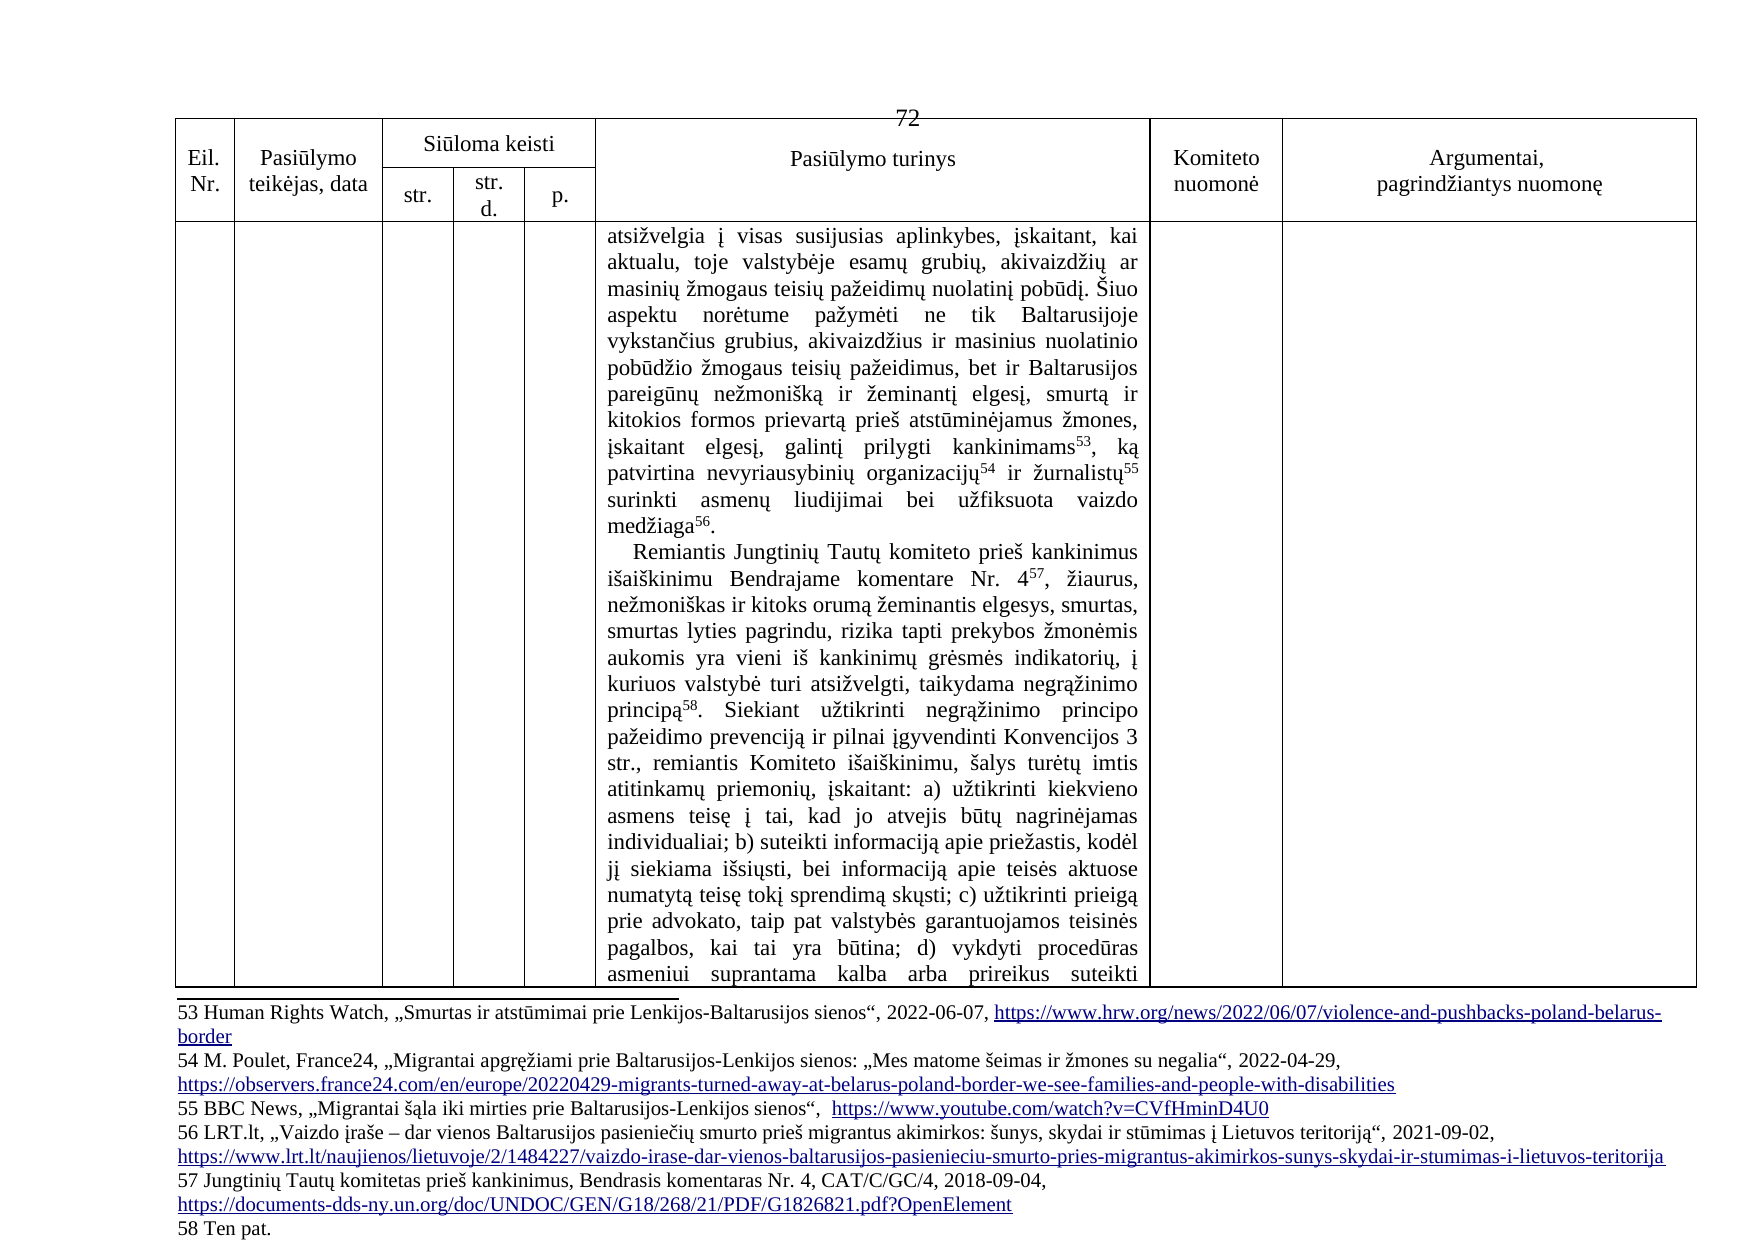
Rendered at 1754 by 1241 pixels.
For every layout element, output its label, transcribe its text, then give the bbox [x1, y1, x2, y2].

table_cell p. [525, 168, 595, 221]
table_cell [176, 222, 234, 986]
table_cell [235, 222, 382, 986]
table_header Komiteto nuomonė [1151, 119, 1282, 221]
table_cell [1151, 222, 1282, 986]
table_header Pasiūlymo turinys [596, 119, 1149, 221]
table_cell atsižvelgia į visas susijusias aplinkybes, įskaitant, kai aktualu, toje valstybėje esamų grubių, akivaizdžių ar masinių žmogaus teisių pažeidimų nuolatinį pobūdį. Šiuo aspektu norėtume pažymėti ne tik Baltarusijoje vykstančius grubius, akivaizdžius ir masinius nuolatinio pobūdžio žmogaus teisių pažeidimus, bet ir Baltarusijos pareigūnų nežmonišką ir žeminantį elgesį, smurtą ir kitokios formos prievartą prieš atstūminėjamus žmones, įskaitant elgesį, galintį prilygti kankinimams, ką patvirtina nevyriausybinių organizacijų ir žurnalistų surinkti asmenų liudijimai bei užfiksuota vaizdo medžiaga. Remiantis Jungtinių Tautų komiteto prieš kankinimus išaiškinimu Bendrajame komentare Nr. 4, žiaurus, nežmoniškas ir kitoks orumą žeminantis elgesys, smurtas, smurtas lyties pagrindu, rizika tapti prekybos žmonėmis aukomis yra vieni iš kankinimų grėsmės indikatorių, į kuriuos valstybė turi atsižvelgti, taikydama negrąžinimo principą. Siekiant užtikrinti negrąžinimo principo pažeidimo prevenciją ir pilnai įgyvendinti Konvencijos 3 str., remiantis Komiteto išaiškinimu, šalys turėtų imtis atitinkamų priemonių, įskaitant: a) užtikrinti kiekvieno asmens teisę į tai, kad jo atvejis būtų nagrinėjamas individualiai; b) suteikti informaciją apie priežastis, kodėl jį siekiama išsiųsti, bei informaciją apie teisės aktuose numatytą teisę tokį sprendimą skųsti; c) užtikrinti prieigą prie advokato, taip pat valstybės garantuojamos teisinės pagalbos, kai tai yra būtina; d) vykdyti procedūras asmeniui suprantama kalba arba prireikus suteikti [596, 222, 1149, 986]
table_cell [383, 222, 453, 986]
table_cell [1283, 222, 1696, 986]
table_cell str. [383, 168, 453, 221]
table_cell [454, 222, 524, 986]
table_header Argumentai, pagrindžiantys nuomonę [1283, 119, 1696, 221]
table_header Pasiūlymo teikėjas, data [235, 119, 382, 221]
table_header Siūloma keisti [383, 119, 595, 167]
table_cell str. d. [454, 168, 524, 221]
table_header Eil. Nr. [176, 119, 234, 221]
table_cell [525, 222, 595, 986]
